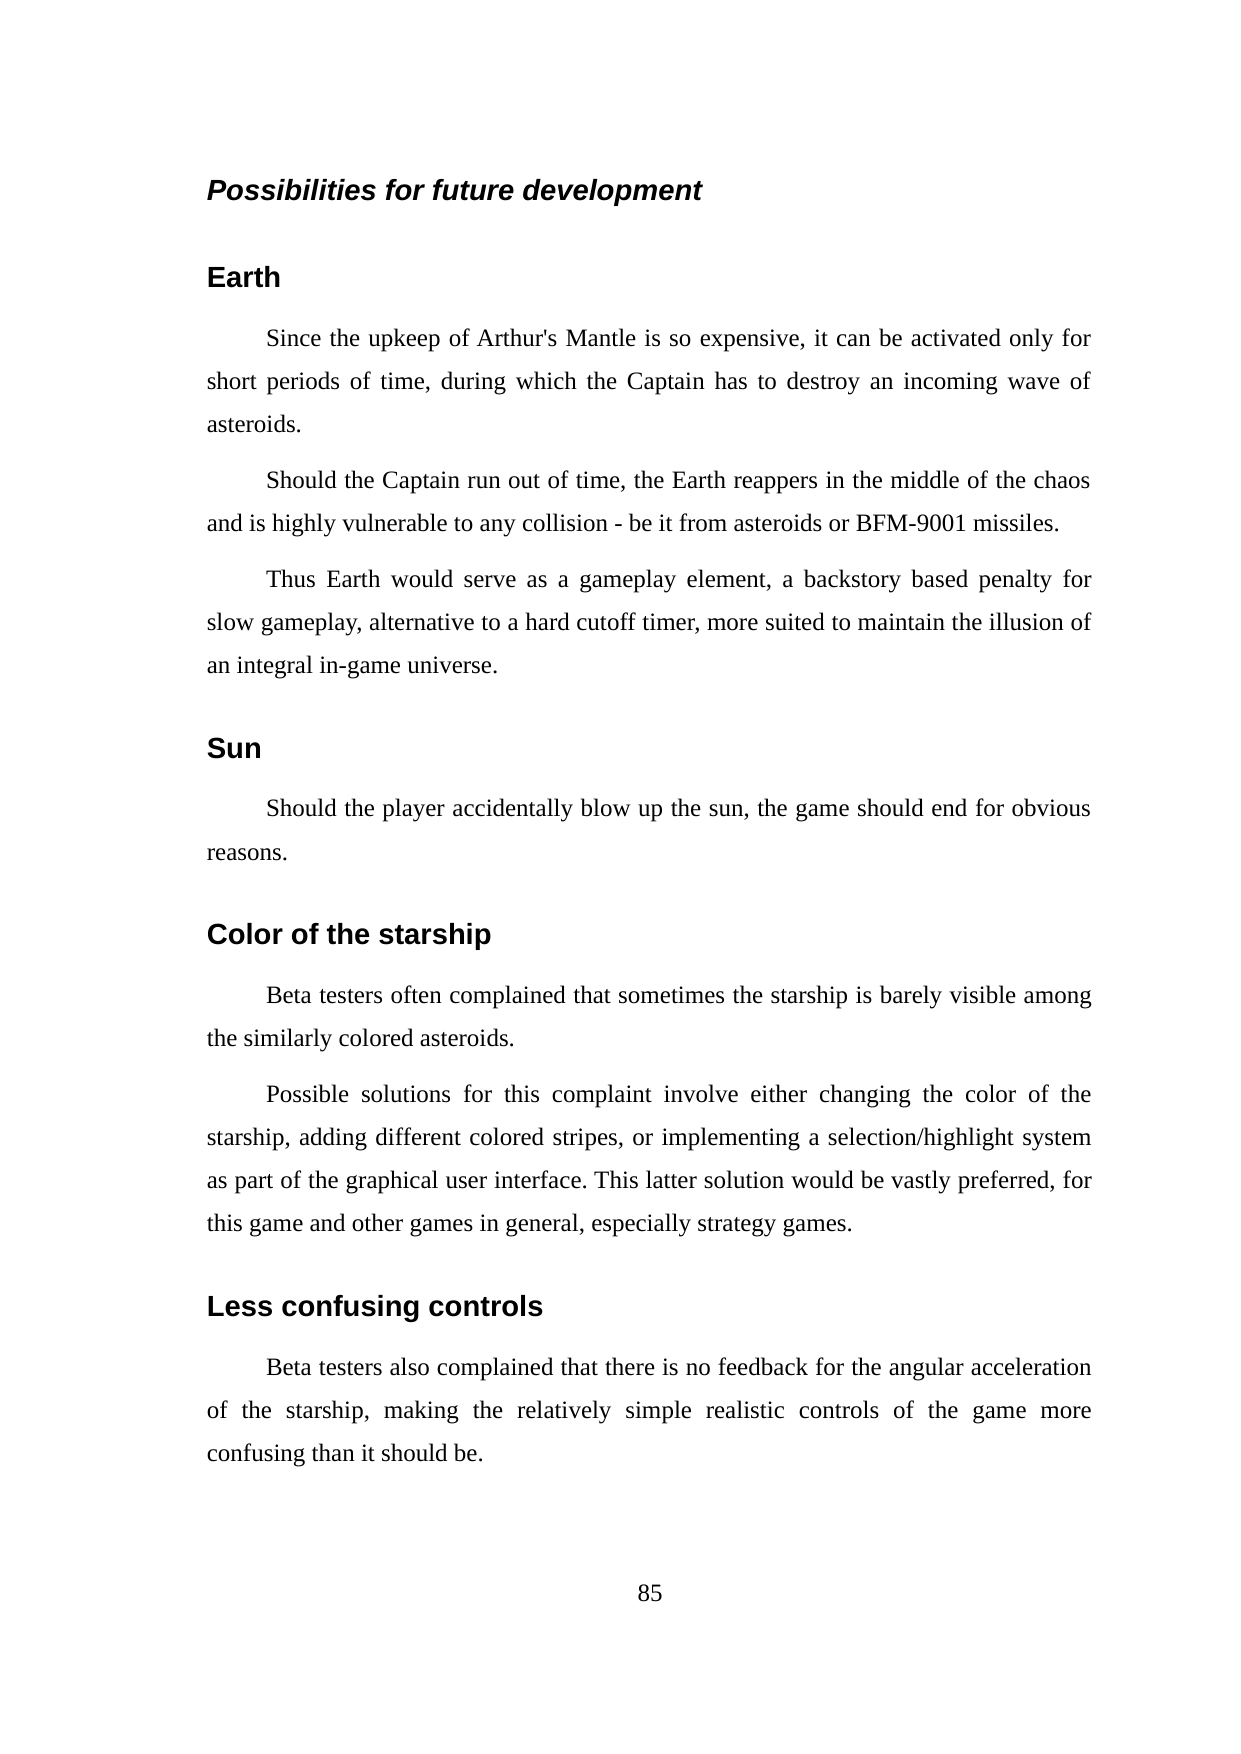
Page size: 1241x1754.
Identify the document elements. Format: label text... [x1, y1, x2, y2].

text Possible solutions for this complaint involve either changing the color of the starship, adding different colored stripes, or implementing a selection/highlight system as part of the graphical user interface. This latter solution would be vastly preferred, for this game and other games in general, especially strategy games. [207, 1079, 1093, 1237]
subtitle Color of the starship [207, 917, 1093, 951]
subtitle Sun [207, 731, 1093, 764]
subtitle Earth [207, 260, 1093, 294]
subtitle Less confusing controls [207, 1289, 1093, 1322]
text Should the Captain run out of time, the Earth reappers in the middle of the chaos and is highly vulnerable to any collision - be it from asteroids or BFM-9001 missiles. [207, 465, 1093, 537]
text Beta testers also complained that there is no feedback for the angular acceleration of the starship, making the relatively simple realistic controls of the game more confusing than it should be. [207, 1352, 1093, 1467]
text Should the player accidentally blow up the sun, the game should end for obvious reasons. [207, 793, 1093, 865]
text Since the upkeep of Arthur's Mantle is so expensive, it can be activated only for short periods of time, during which the Captain has to destroy an incoming wave of asteroids. [207, 323, 1093, 438]
text Thus Earth would serve as a gameplay element, a backstory based penalty for slow gameplay, alternative to a hard cutoff timer, more suited to maintain the illusion of an integral in-game universe. [207, 564, 1093, 679]
subtitle Possibilities for future development [207, 173, 1093, 206]
text Beta testers often complained that sometimes the starship is barely visible among the similarly colored asteroids. [207, 980, 1093, 1052]
